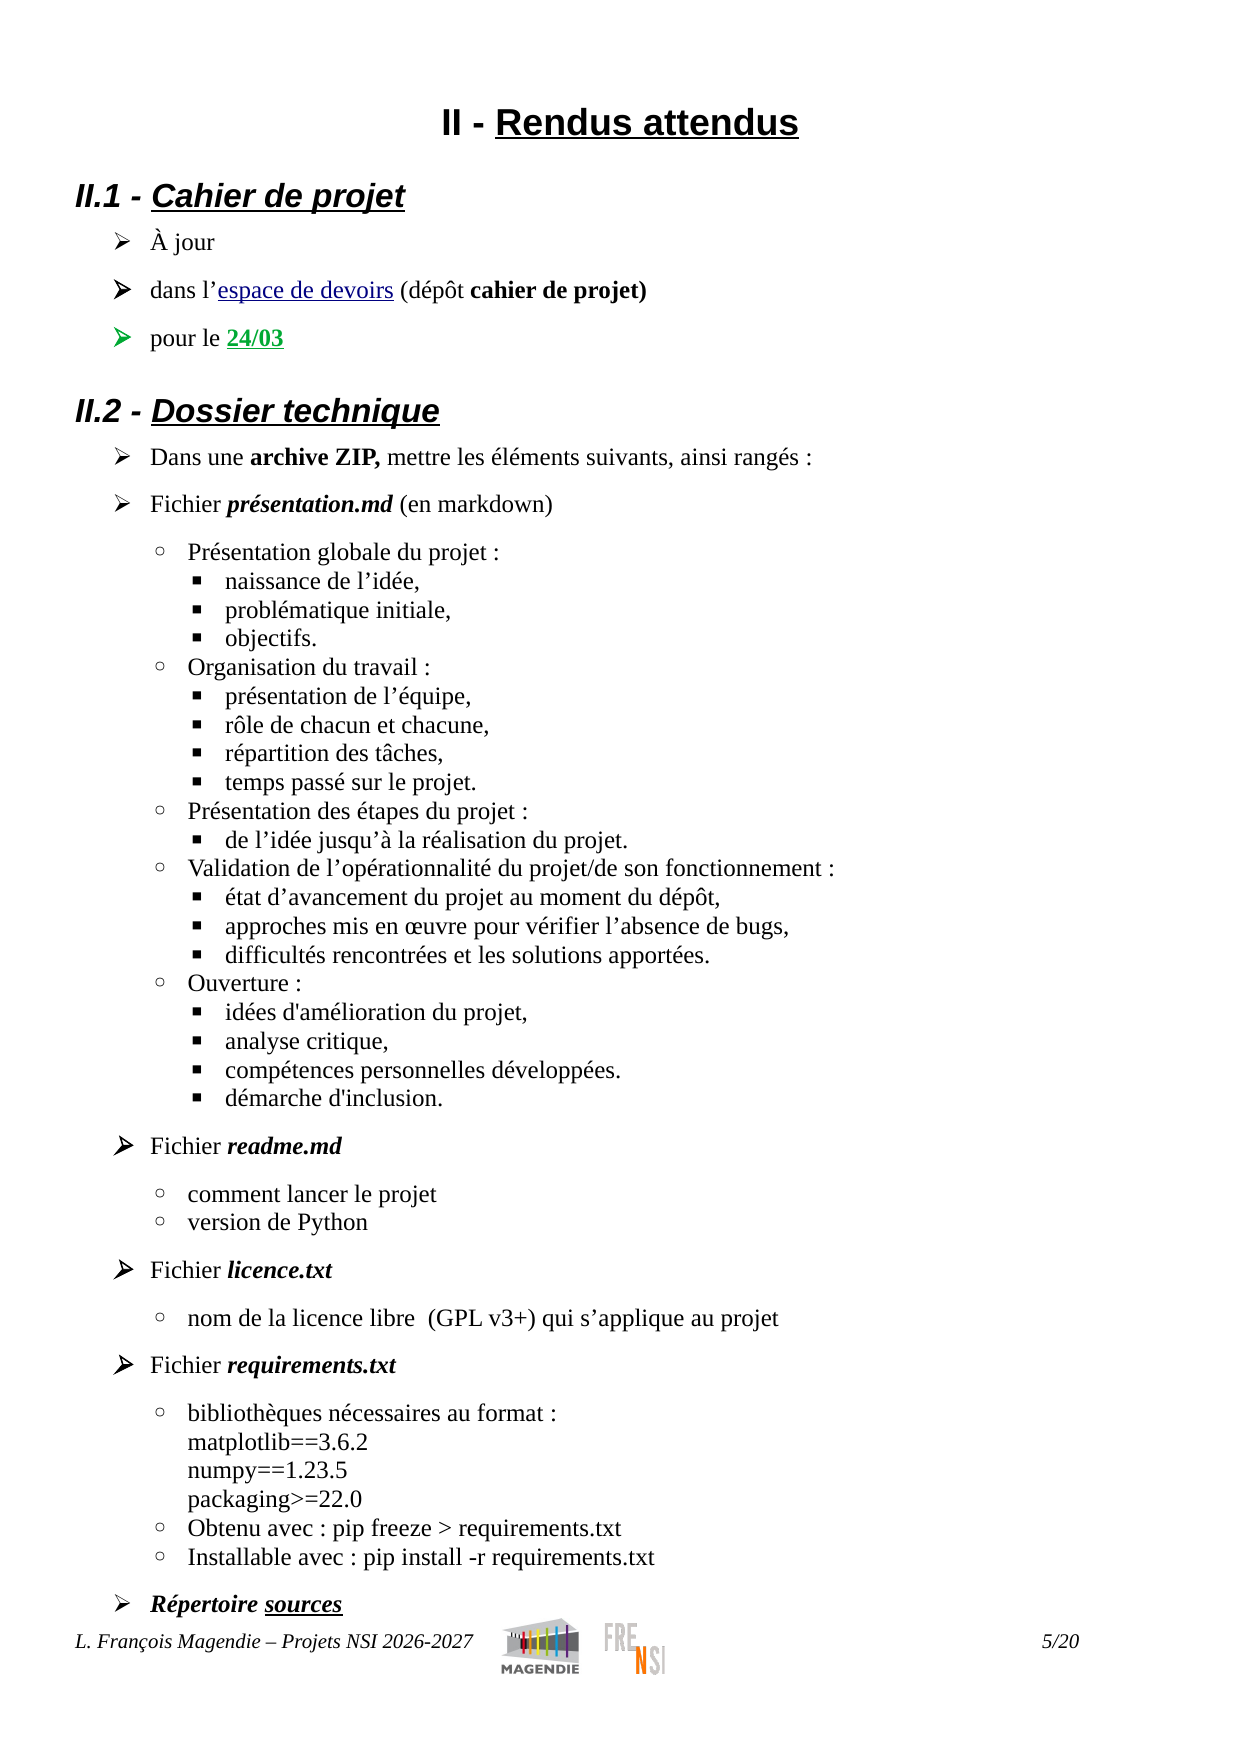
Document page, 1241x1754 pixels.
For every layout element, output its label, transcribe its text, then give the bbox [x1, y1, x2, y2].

list répartition des tâches, [187, 738, 1165, 767]
list temps passé sur le projet. [187, 767, 1165, 796]
list Validation de l’opérationnalité du projet/de son fonctionnement : [150, 853, 1165, 882]
list nom de la licence libre (GPL v3+) qui s’applique au projet [150, 1303, 1165, 1331]
list Organisation du travail : [150, 652, 1165, 681]
list objectifs. [187, 623, 1165, 652]
list version de Python [150, 1207, 1165, 1236]
list Fichier licence.txt [112, 1255, 1165, 1284]
list approches mis en œuvre pour vérifier l’absence de bugs, [187, 911, 1165, 940]
list démarche d'inclusion. [187, 1083, 1165, 1112]
list problématique initiale, [187, 595, 1165, 623]
subtitle Cahier de projet [75, 176, 1165, 215]
list difficultés rencontrées et les solutions apportées. [187, 940, 1165, 968]
list analyse critique, [187, 1026, 1165, 1055]
list rôle de chacun et chacune, [187, 710, 1165, 738]
list dans l’espace de devoirs (dépôt cahier de projet) [112, 275, 1165, 304]
list de l’idée jusqu’à la réalisation du projet. [187, 825, 1165, 853]
list Obtenu avec : pip freeze > requirements.txt [150, 1513, 1165, 1542]
list Présentation globale du projet : [150, 537, 1165, 566]
list naissance de l’idée, [187, 566, 1165, 595]
list Installable avec : pip install -r requirements.txt [150, 1542, 1165, 1570]
picture [604, 1623, 665, 1675]
list Répertoire sources [112, 1589, 1165, 1618]
list comment lancer le projet [150, 1179, 1165, 1207]
list présentation de l’équipe, [187, 681, 1165, 710]
subtitle Dossier technique [75, 391, 1165, 429]
list Fichier présentation.md (en markdown) [112, 489, 1165, 518]
list Dans une archive ZIP, mettre les éléments suivants, ainsi rangés : [112, 442, 1165, 471]
list idées d'amélioration du projet, [187, 997, 1165, 1026]
list pour le 24/03 [112, 323, 1165, 351]
list Fichier requirements.txt [112, 1350, 1165, 1379]
list Ouverture : [150, 968, 1165, 997]
list état d’avancement du projet au moment du dépôt, [187, 882, 1165, 911]
list À jour [112, 227, 1165, 256]
list compétences personnelles développées. [187, 1055, 1165, 1083]
list Présentation des étapes du projet : [150, 796, 1165, 825]
picture [489, 1618, 590, 1679]
list Fichier readme.md [112, 1131, 1165, 1160]
list bibliothèques nécessaires au format : matplotlib==3.6.2 numpy==1.23.5 packaging>=22.0 [150, 1398, 1165, 1513]
subtitle Rendus attendus [75, 100, 1165, 143]
